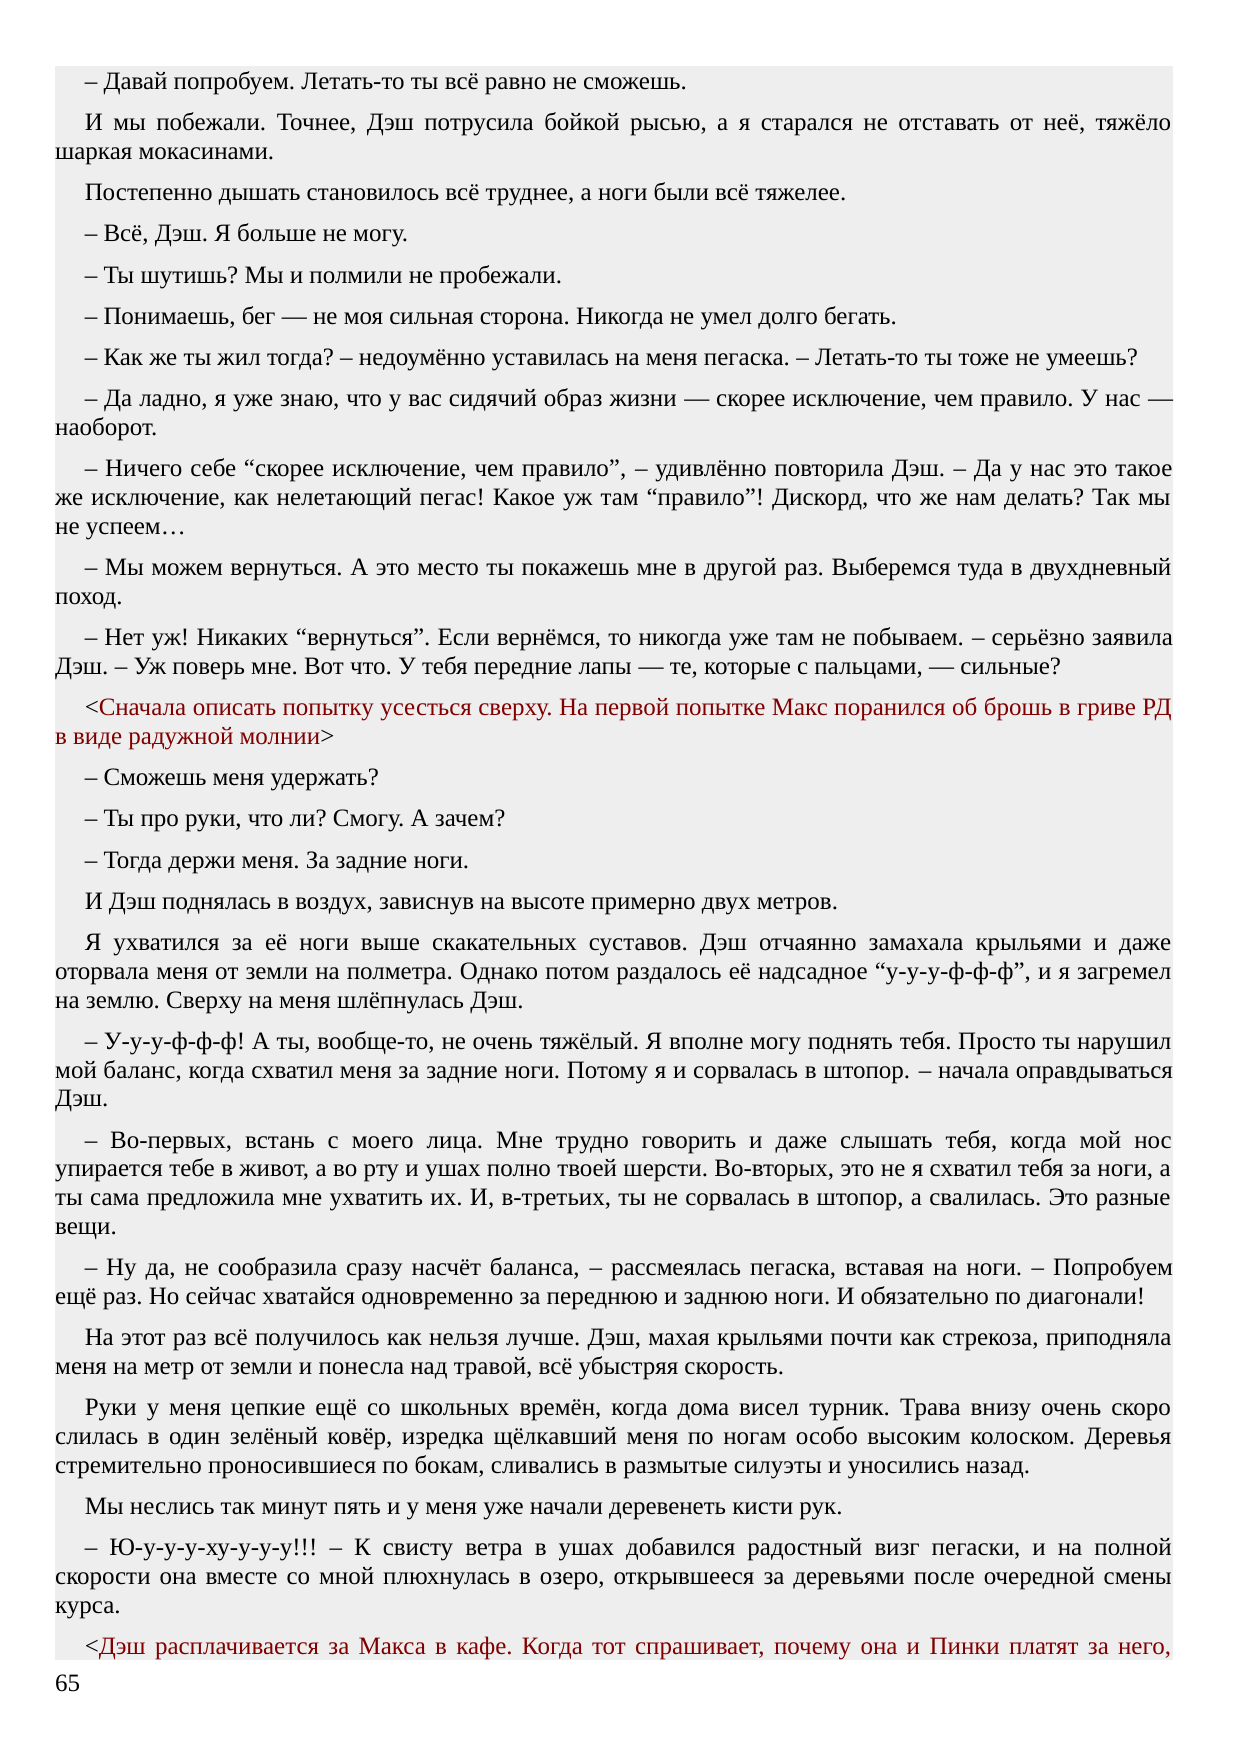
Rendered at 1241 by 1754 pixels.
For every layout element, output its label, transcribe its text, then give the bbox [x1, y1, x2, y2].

text – Ю-у-у-у-ху-у-у-у!!! – К свисту ветра в ушах добавился радостный визг пегаски, и на полной скорости она вместе со мной плюхнулась в озеро, открывшееся за деревьями после очередной смены курса. [55, 1532, 1173, 1618]
text – Тогда держи меня. За задние ноги. [55, 845, 1173, 873]
text – Во-первых, встань с моего лица. Мне трудно говорить и даже слышать тебя, когда мой нос упирается тебе в живот, а во рту и ушах полно твоей шерсти. Во-вторых, это не я схватил тебя за ноги, а ты сама предложила мне ухватить их. И, в-третьих, ты не сорвалась в штопор, а свалилась. Это разные вещи. [55, 1125, 1173, 1240]
text И Дэш поднялась в воздух, зависнув на высоте примерно двух метров. [55, 886, 1173, 915]
text И мы побежали. Точнее, Дэш потрусила бойкой рысью, а я старался не отставать от неё, тяжёло шаркая мокасинами. [55, 107, 1173, 165]
text – Всё, Дэш. Я больше не могу. [55, 218, 1173, 247]
text – Ты шутишь? Мы и полмили не пробежали. [55, 260, 1173, 288]
text – Ты про руки, что ли? Смогу. А зачем? [55, 803, 1173, 832]
text Постепенно дышать становилось всё труднее, а ноги были всё тяжелее. [55, 177, 1173, 206]
text – У-у-у-ф-ф-ф! А ты, вообще-то, не очень тяжёлый. Я вполне могу поднять тебя. Просто ты нарушил мой баланс, когда схватил меня за задние ноги. Потому я и сорвалась в штопор. – начала оправдываться Дэш. [55, 1026, 1173, 1112]
text – Сможешь меня удержать? [55, 762, 1173, 791]
text – Ну да, не сообразила сразу насчёт баланса, – рассмеялась пегаска, вставая на ноги. – Попробуем ещё раз. Но сейчас хватайся одновременно за переднюю и заднюю ноги. И обязательно по диагонали! [55, 1252, 1173, 1310]
text Я ухватился за её ноги выше скакательных суставов. Дэш отчаянно замахала крыльями и даже оторвала меня от земли на полметра. Однако потом раздалось её надсадное “у-у-у-ф-ф-ф”, и я загремел на землю. Сверху на меня шлёпнулась Дэш. [55, 927, 1173, 1013]
text – Давай попробуем. Летать-то ты всё равно не сможешь. [55, 66, 1173, 95]
text – Понимаешь, бег — не моя сильная сторона. Никогда не умел долго бегать. [55, 301, 1173, 330]
text – Как же ты жил тогда? – недоумённо уставилась на меня пегаска. – Летать-то ты тоже не умеешь? [55, 342, 1173, 371]
text Мы неслись так минут пять и у меня уже начали деревенеть кисти рук. [55, 1491, 1173, 1520]
text На этот раз всё получилось как нельзя лучше. Дэш, махая крыльями почти как стрекоза, приподняла меня на метр от земли и понесла над травой, всё убыстряя скорость. [55, 1322, 1173, 1380]
text – Да ладно, я уже знаю, что у вас сидячий образ жизни — скорее исключение, чем правило. У нас — наоборот. [55, 383, 1173, 441]
text – Ничего себе “скорее исключение, чем правило”, – удивлённо повторила Дэш. – Да у нас это такое же исключение, как нелетающий пегас! Какое уж там “правило”! Дискорд, что же нам делать? Так мы не успеем… [55, 453, 1173, 540]
text Руки у меня цепкие ещё со школьных времён, когда дома висел турник. Трава внизу очень скоро слилась в один зелёный ковёр, изредка щёлкавший меня по ногам особо высоким колоском. Деревья стремительно проносившиеся по бокам, сливались в размытые силуэты и уносились назад. [55, 1392, 1173, 1478]
text <Дэш расплачивается за Макса в кафе. Когда тот спрашивает, почему она и Пинки платят за него, [55, 1631, 1173, 1660]
text – Нет уж! Никаких “вернуться”. Если вернёмся, то никогда уже там не побываем. – серьёзно заявила Дэш. – Уж поверь мне. Вот что. У тебя передние лапы — те, которые с пальцами, — сильные? [55, 622, 1173, 680]
text <Cначала описать попытку усесться сверху. На первой попытке Макс поранился об брошь в гриве РД в виде радужной молнии> [55, 692, 1173, 750]
text – Мы можем вернуться. А это место ты покажешь мне в другой раз. Выберемся туда в двухдневный поход. [55, 552, 1173, 610]
